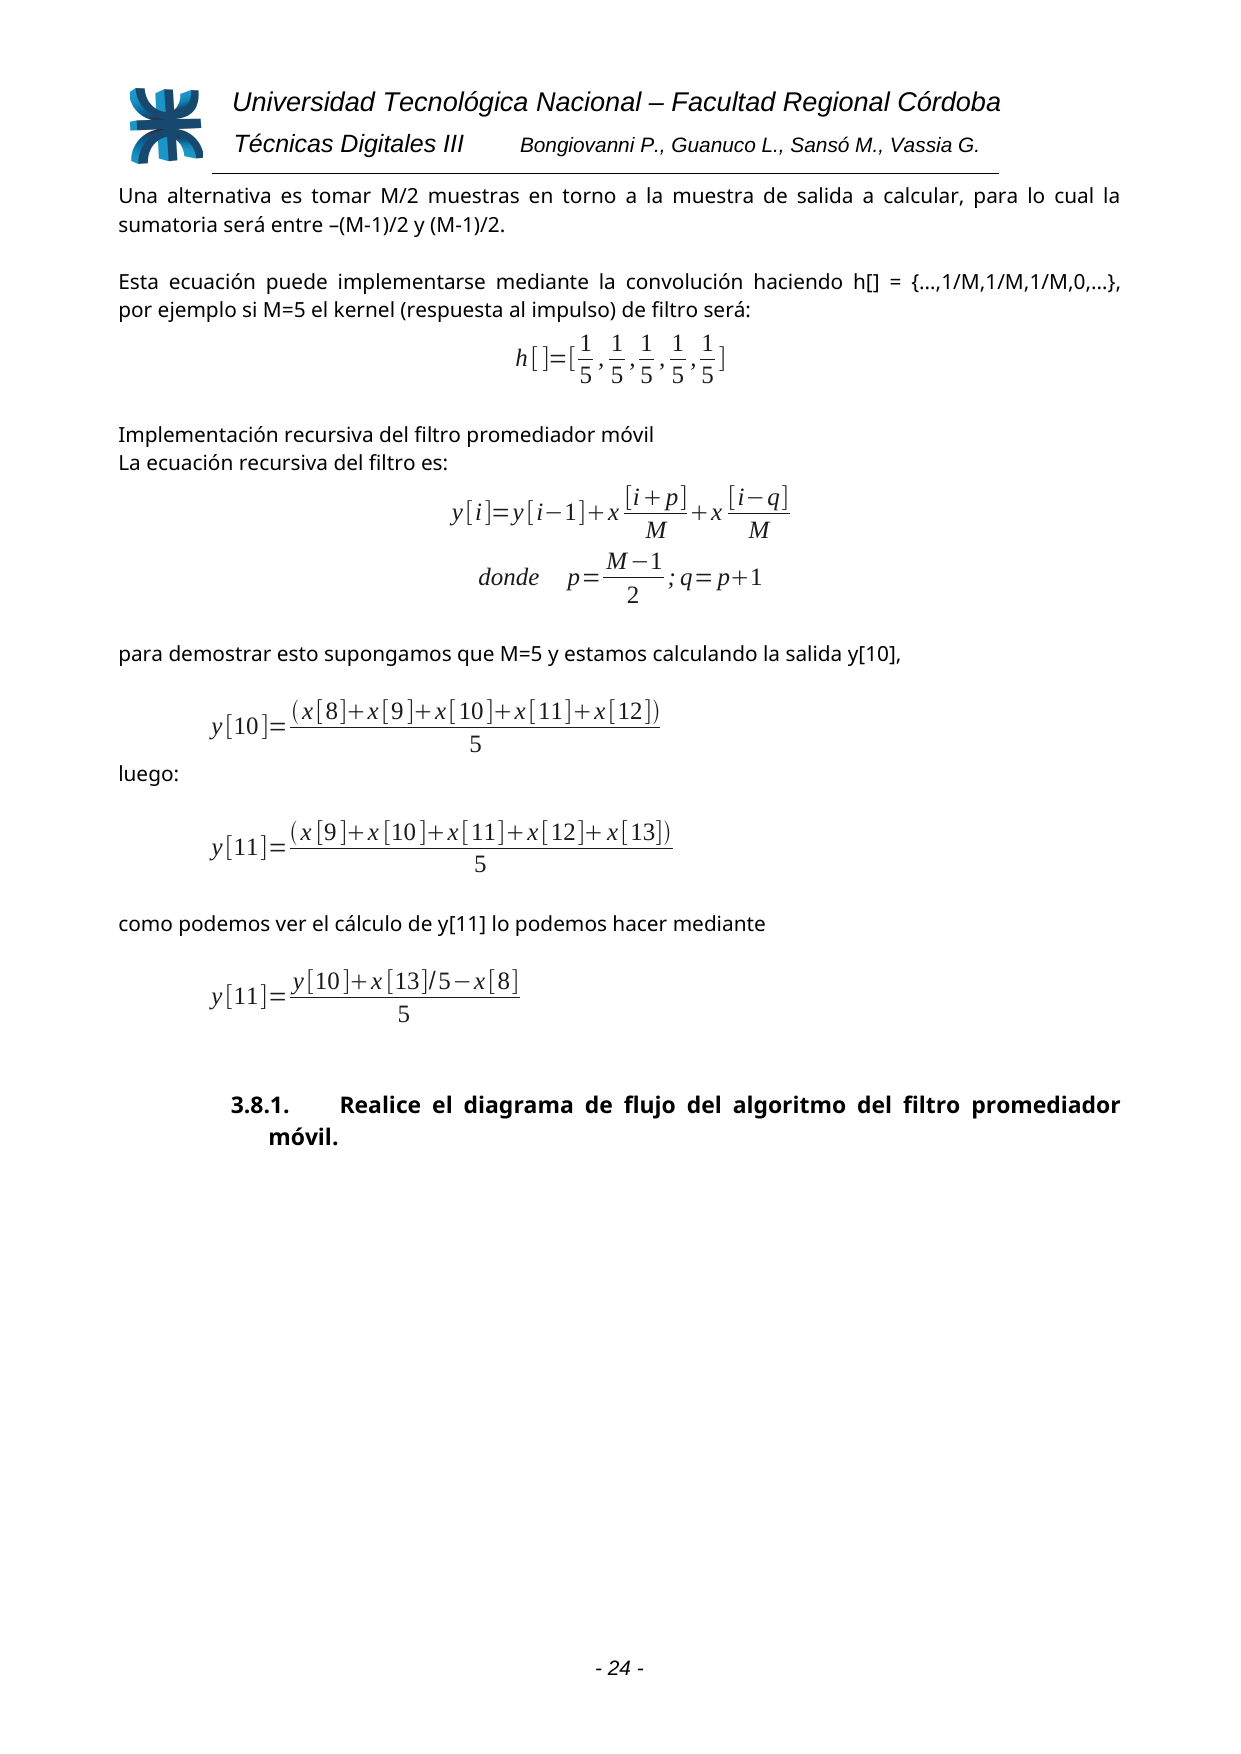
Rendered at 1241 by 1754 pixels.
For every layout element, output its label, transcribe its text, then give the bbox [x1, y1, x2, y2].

text como podemos ver el cálculo de y[11] lo podemos hacer mediante [118, 909, 1122, 937]
text Esta ecuación puede implementarse mediante la convolución haciendo h[] = {…,1/M,1/M,1/M,0,…}, por ejemplo si M=5 el kernel (respuesta al impulso) de filtro será: [118, 267, 1122, 324]
list Realice el diagrama de flujo del algoritmo del filtro promediador móvil. [231, 1089, 1122, 1152]
text luego: [118, 759, 1122, 788]
text para demostrar esto supongamos que M=5 y estamos calculando la salida y[10], [118, 639, 1122, 667]
text Una alternativa es tomar M/2 muestras en torno a la muestra de salida a calcular, para lo cual la sumatoria será entre –(M-1)/2 y (M-1)/2. [118, 181, 1122, 238]
text Implementación recursiva del filtro promediador móvil [118, 420, 1122, 448]
picture [129, 88, 203, 164]
text La ecuación recursiva del filtro es: [118, 448, 1122, 477]
